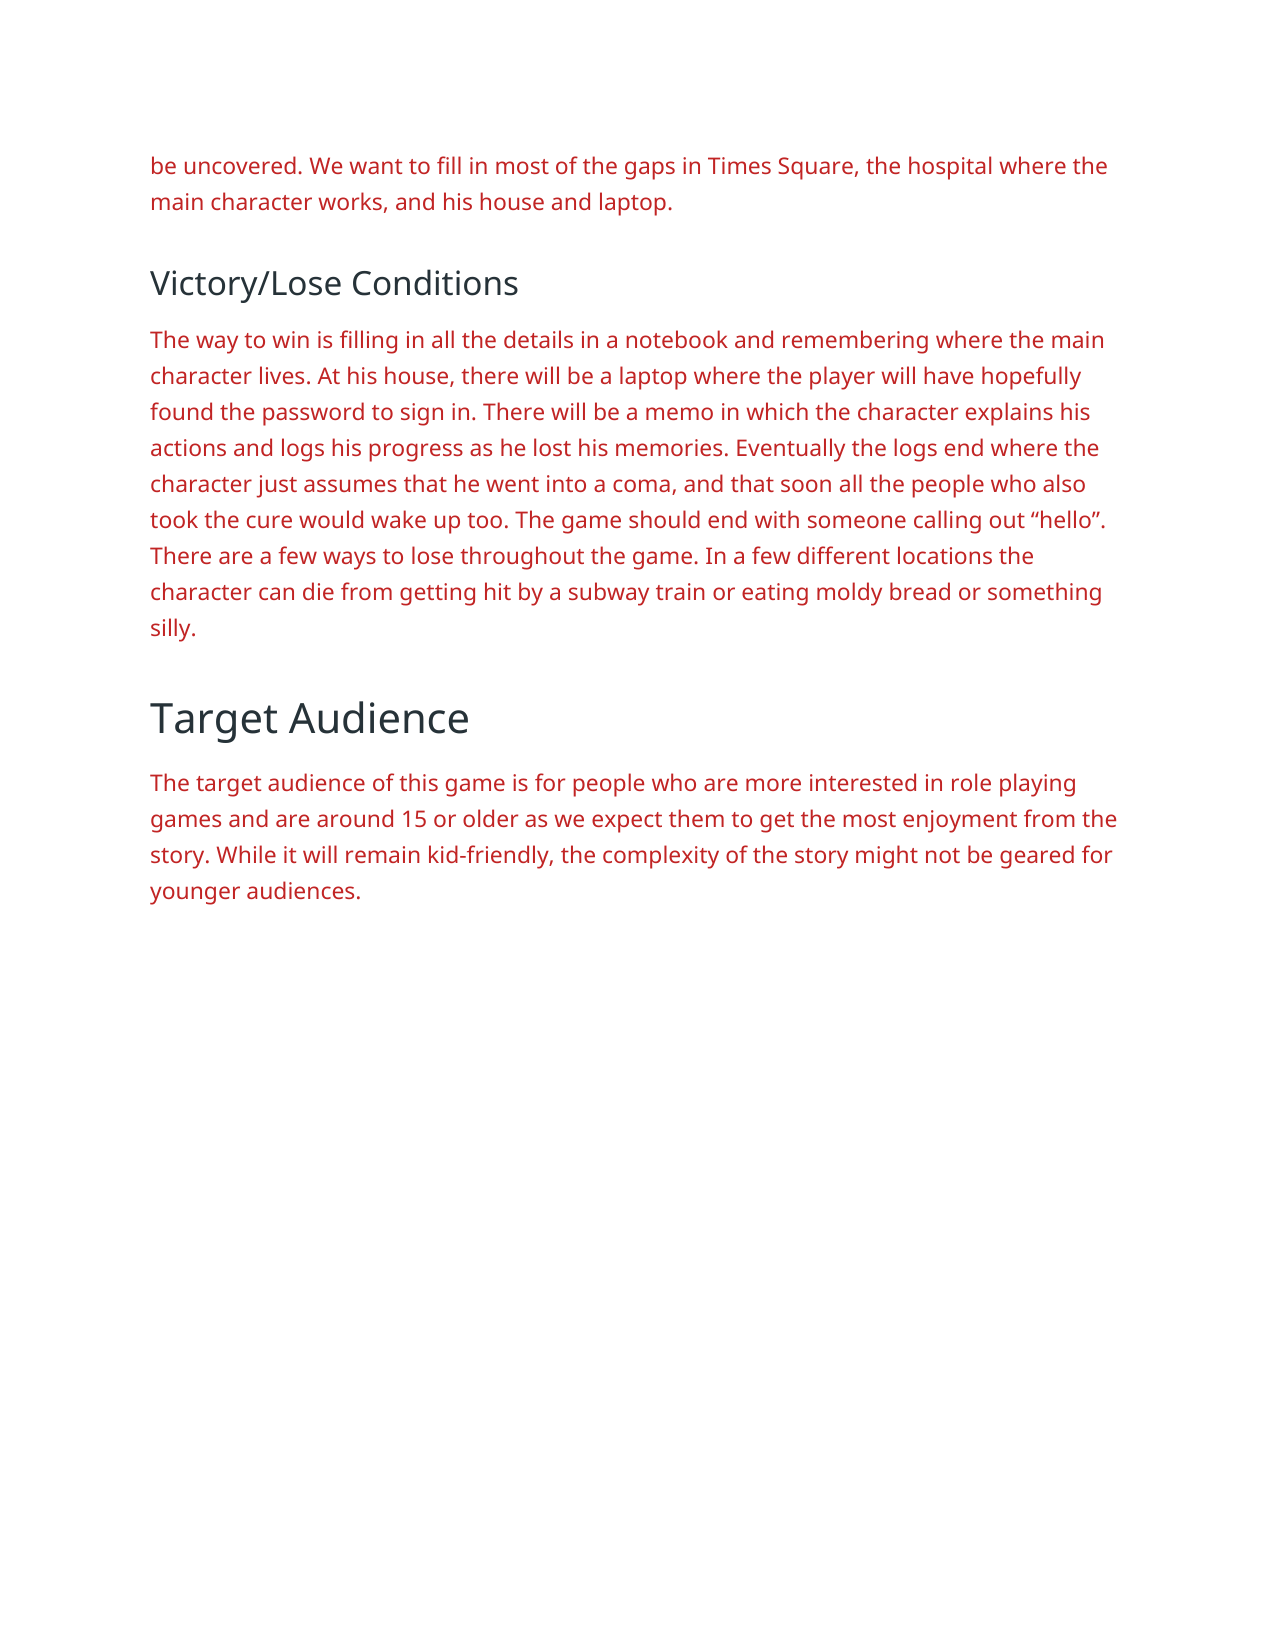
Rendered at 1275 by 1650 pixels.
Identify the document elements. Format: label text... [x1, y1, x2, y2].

subtitle Target Audience [150, 689, 1125, 746]
text There are a few ways to lose throughout the game. In a few different locations the character can die from getting hit by a subway train or eating moldy bread or something silly. [150, 540, 1125, 643]
text The target audience of this game is for people who are more interested in role playing games and are around 15 or older as we expect them to get the most enjoyment from the story. While it will remain kid-friendly, the complexity of the story might not be geared for younger audiences. [150, 767, 1125, 906]
subtitle Victory/Lose Conditions [150, 259, 1125, 305]
text be uncovered. We want to fill in most of the gaps in Times Square, the hospital where the main character works, and his house and laptop. [150, 150, 1125, 217]
text The way to win is filling in all the details in a notebook and remembering where the main character lives. At his house, there will be a laptop where the player will have hopefully found the password to sign in. There will be a memo in which the character explains his actions and logs his progress as he lost his memories. Eventually the logs end where the character just assumes that he went into a coma, and that soon all the people who also took the cure would wake up too. The game should end with someone calling out “hello”. [150, 324, 1125, 535]
